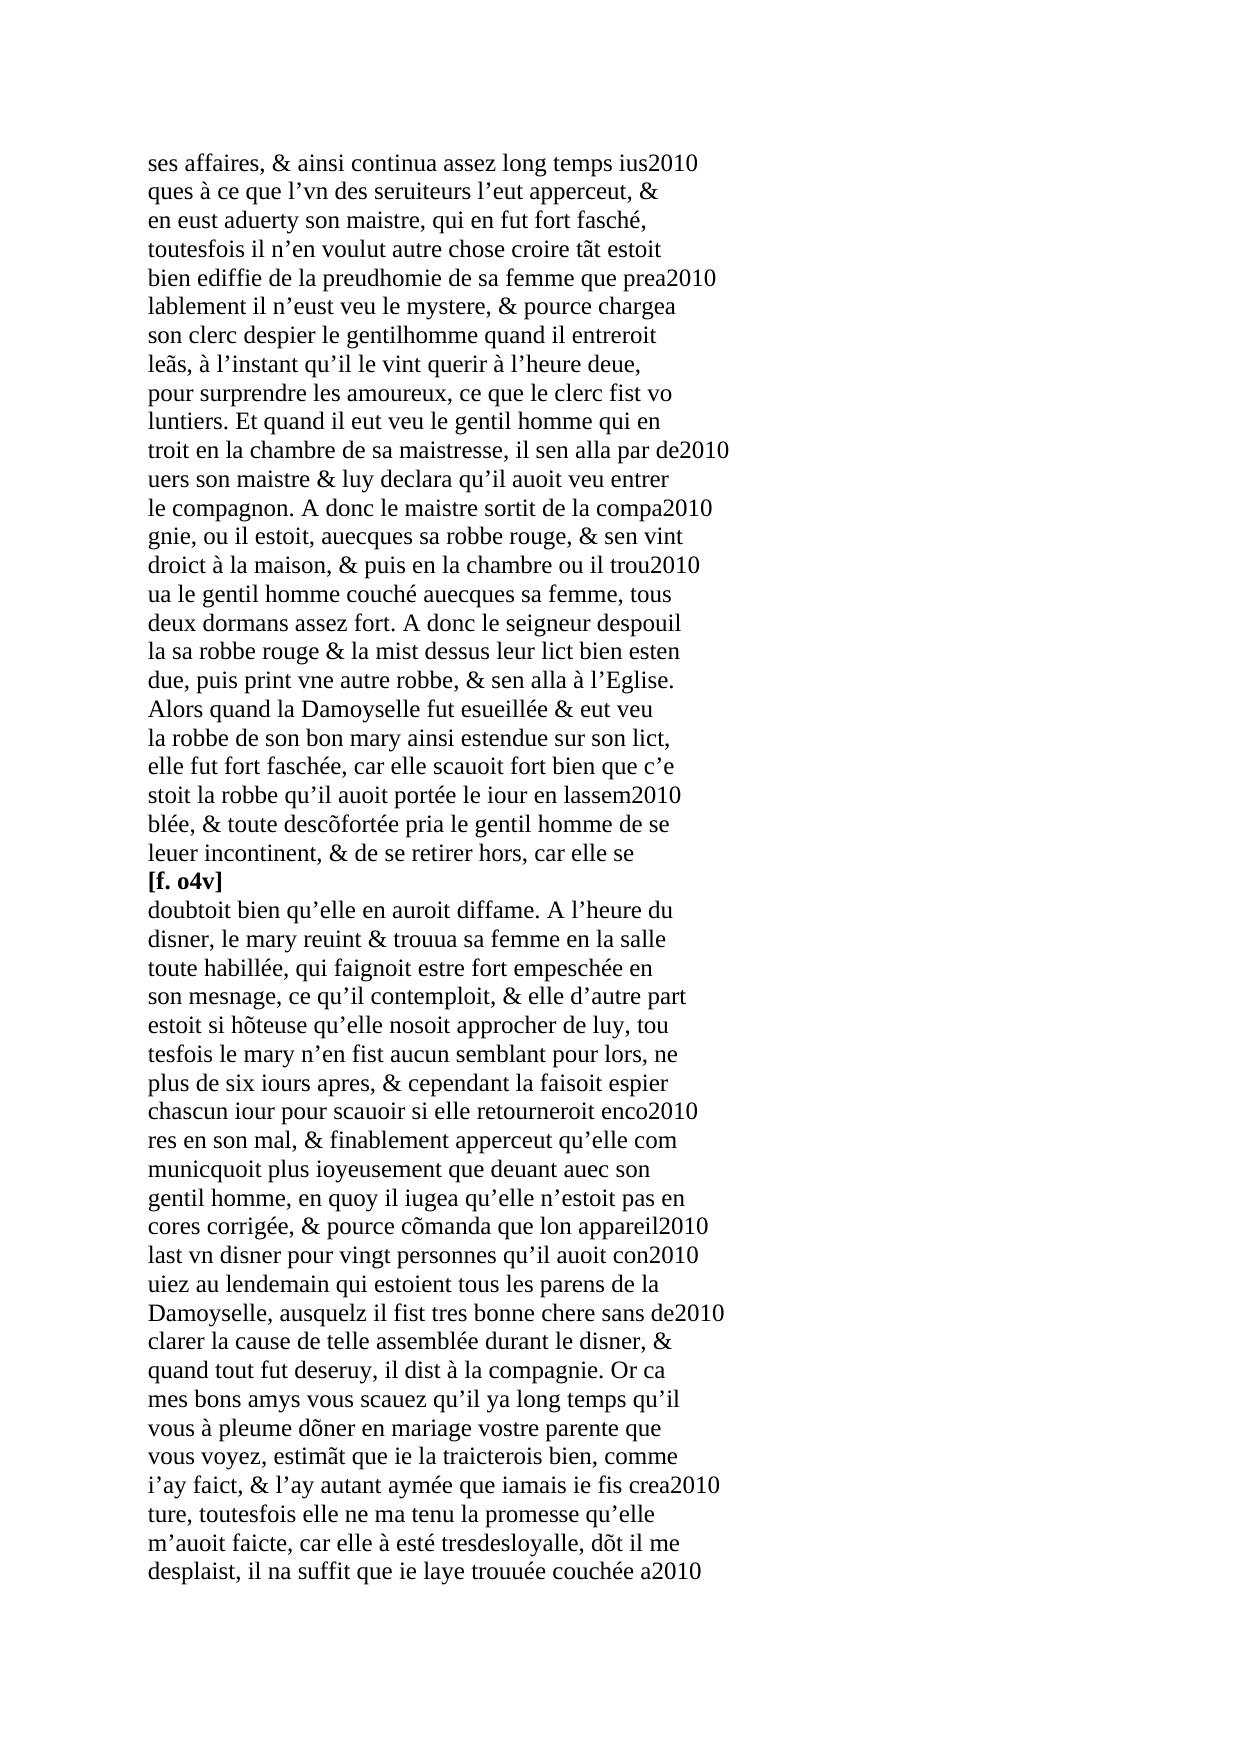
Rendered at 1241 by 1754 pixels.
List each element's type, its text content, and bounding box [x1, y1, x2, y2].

text ses affaires, & ainsi continua assez long temps ius2010 ques à ce que l’vn des seruiteurs l’eut apperceut, & en eust aduerty son maistre, qui en fut fort fasché, toutesfois il n’en voulut autre chose croire tãt estoit bien ediffie de la preudhomie de sa femme que prea2010 lablement il n’eust veu le mystere, & pource chargea son clerc despier le gentilhomme quand il entreroit leãs, à l’instant qu’il le vint querir à l’heure deue, pour surprendre les amoureux, ce que le clerc fist vo luntiers. Et quand il eut veu le gentil homme qui en troit en la chambre de sa maistresse, il sen alla par de2010 uers son maistre & luy declara qu’il auoit veu entrer le compagnon. A donc le maistre sortit de la compa2010 gnie, ou il estoit, auecques sa robbe rouge, & sen vint droict à la maison, & puis en la chambre ou il trou2010 ua le gentil homme couché auecques sa femme, tous deux dormans assez fort. A donc le seigneur despouil la sa robbe rouge & la mist dessus leur lict bien esten due, puis print vne autre robbe, & sen alla à l’Eglise. Alors quand la Damoyselle fut esueillée & eut veu la robbe de son bon mary ainsi estendue sur son lict, elle fut fort faschée, car elle scauoit fort bien que c’e stoit la robbe qu’il auoit portée le iour en lassem2010 blée, & toute descõfortée pria le gentil homme de se leuer incontinent, & de se retirer hors, car elle se [f. o4v] doubtoit bien qu’elle en auroit diffame. A l’heure du disner, le mary reuint & trouua sa femme en la salle toute habillée, qui faignoit estre fort empeschée en son mesnage, ce qu’il contemploit, & elle d’autre part estoit si hõteuse qu’elle nosoit approcher de luy, tou tesfois le mary n’en fist aucun semblant pour lors, ne plus de six iours apres, & cependant la faisoit espier chascun iour pour scauoir si elle retourneroit enco2010 res en son mal, & finablement apperceut qu’elle com municquoit plus ioyeusement que deuant auec son gentil homme, en quoy il iugea qu’elle n’estoit pas en cores corrigée, & pource cõmanda que lon appareil2010 last vn disner pour vingt personnes qu’il auoit con2010 uiez au lendemain qui estoient tous les parens de la Damoyselle, ausquelz il fist tres bonne chere sans de2010 clarer la cause de telle assemblée durant le disner, & quand tout fut deseruy, il dist à la compagnie. Or ca mes bons amys vous scauez qu’il ya long temps qu’il vous à pleume dõner en mariage vostre parente que vous voyez, estimãt que ie la traicterois bien, comme i’ay faict, & l’ay autant aymée que iamais ie fis crea2010 ture, toutesfois elle ne ma tenu la promesse qu’elle m’auoit faicte, car elle à esté tresdesloyalle, dõt il me desplaist, il na suffit que ie laye trouuée couchée a2010 [148, 148, 1093, 1585]
